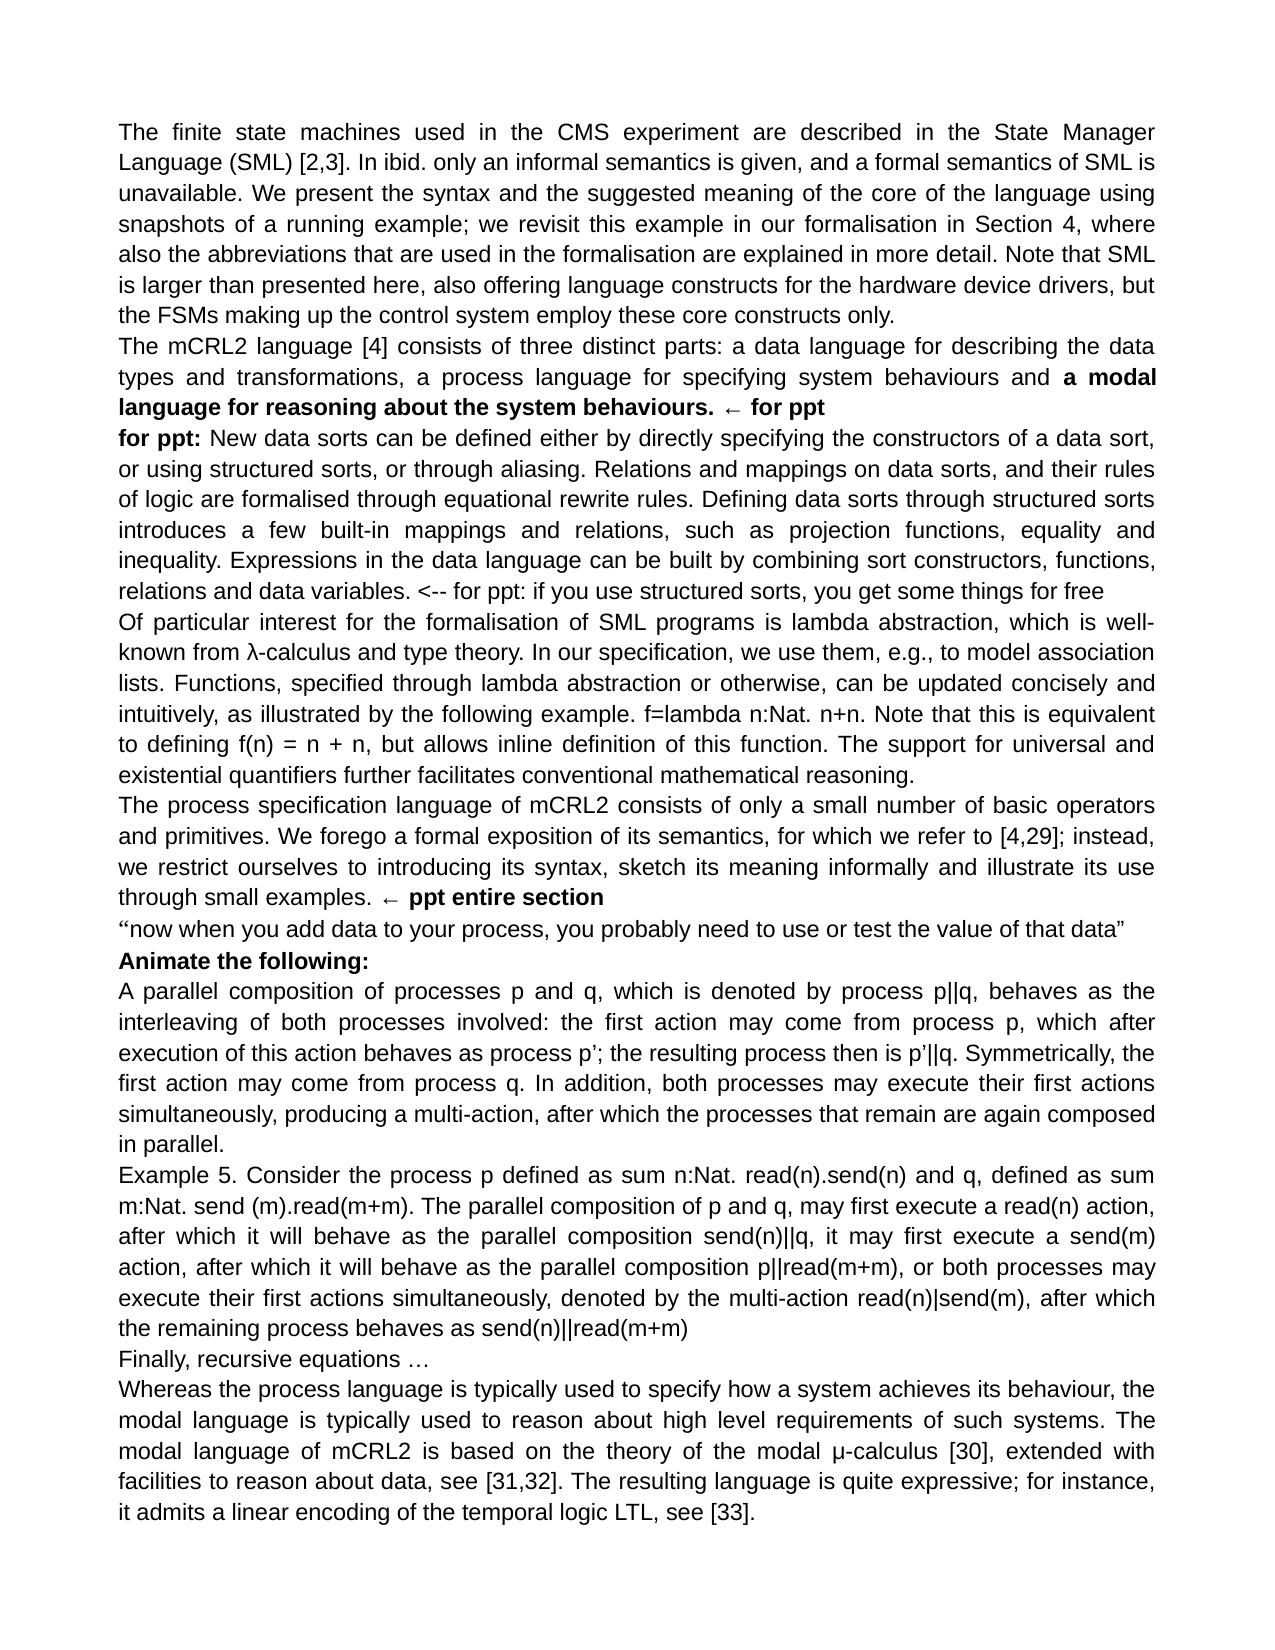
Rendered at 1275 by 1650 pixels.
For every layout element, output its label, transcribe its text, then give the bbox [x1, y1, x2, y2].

text Whereas the process language is typically used to specify how a system achieves its behaviour, the modal language is typically used to reason about high level requirements of such systems. The modal language of mCRL2 is based on the theory of the modal μ-calculus [30], extended with facilities to reason about data, see [31,32]. The resulting language is quite expressive; for instance, it admits a linear encoding of the temporal logic LTL, see [33]. [118, 1376, 1157, 1525]
text The process specification language of mCRL2 consists of only a small number of basic operators and primitives. We forego a formal exposition of its semantics, for which we refer to [4,29]; instead, we restrict ourselves to introducing its syntax, sketch its meaning informally and illustrate its use through small examples. ← ppt entire section [118, 792, 1157, 911]
text Of particular interest for the formalisation of SML programs is lambda abstraction, which is well-known from λ-calculus and type theory. In our specification, we use them, e.g., to model association lists. Functions, specified through lambda abstraction or otherwise, can be updated concisely and intuitively, as illustrated by the following example. f=lambda n:Nat. n+n. Note that this is equivalent to defining f(n) = n + n, but allows inline definition of this function. The support for universal and existential quantifiers further facilitates conventional mathematical reasoning. [118, 608, 1157, 788]
text The finite state machines used in the CMS experiment are described in the State Manager Language (SML) [2,3]. In ibid. only an informal semantics is given, and a formal semantics of SML is unavailable. We present the syntax and the suggested meaning of the core of the language using snapshots of a running example; we revisit this example in our formalisation in Section 4, where also the abbreviations that are used in the formalisation are explained in more detail. Note that SML is larger than presented here, also offering language constructs for the hardware device drivers, but the FSMs making up the control system employ these core constructs only. [118, 118, 1157, 329]
text Example 5. Consider the process p defined as sum n:Nat. read(n).send(n) and q, defined as sum m:Nat. send (m).read(m+m). The parallel composition of p and q, may first execute a read(n) action, after which it will behave as the parallel composition send(n)||q, it may first execute a send(m) action, after which it will behave as the parallel composition p||read(m+m), or both processes may execute their first actions simultaneously, denoted by the multi-action read(n)|send(m), after which the remaining process behaves as send(n)||read(m+m) [118, 1161, 1157, 1341]
text for ppt: New data sorts can be defined either by directly specifying the constructors of a data sort, or using structured sorts, or through aliasing. Relations and mappings on data sorts, and their rules of logic are formalised through equational rewrite rules. Defining data sorts through structured sorts introduces a few built-in mappings and relations, such as projection functions, equality and inequality. Expressions in the data language can be built by combining sort constructors, functions, relations and data variables. <-- for ppt: if you use structured sorts, you get some things for free [118, 424, 1157, 604]
text “now when you add data to your process, you probably need to use or test the value of that data” [118, 914, 1157, 943]
text A parallel composition of processes p and q, which is denoted by process p||q, behaves as the interleaving of both processes involved: the first action may come from process p, which after execution of this action behaves as process p’; the resulting process then is p’||q. Symmetrically, the first action may come from process q. In addition, both processes may execute their first actions simultaneously, producing a multi-action, after which the processes that remain are again composed in parallel. [118, 978, 1157, 1158]
text Finally, recursive equations … [118, 1345, 1157, 1372]
text Animate the following: [118, 947, 1157, 974]
text The mCRL2 language [4] consists of three distinct parts: a data language for describing the data types and transformations, a process language for specifying system behaviours and a modal language for reasoning about the system behaviours. ← for ppt [118, 332, 1157, 421]
